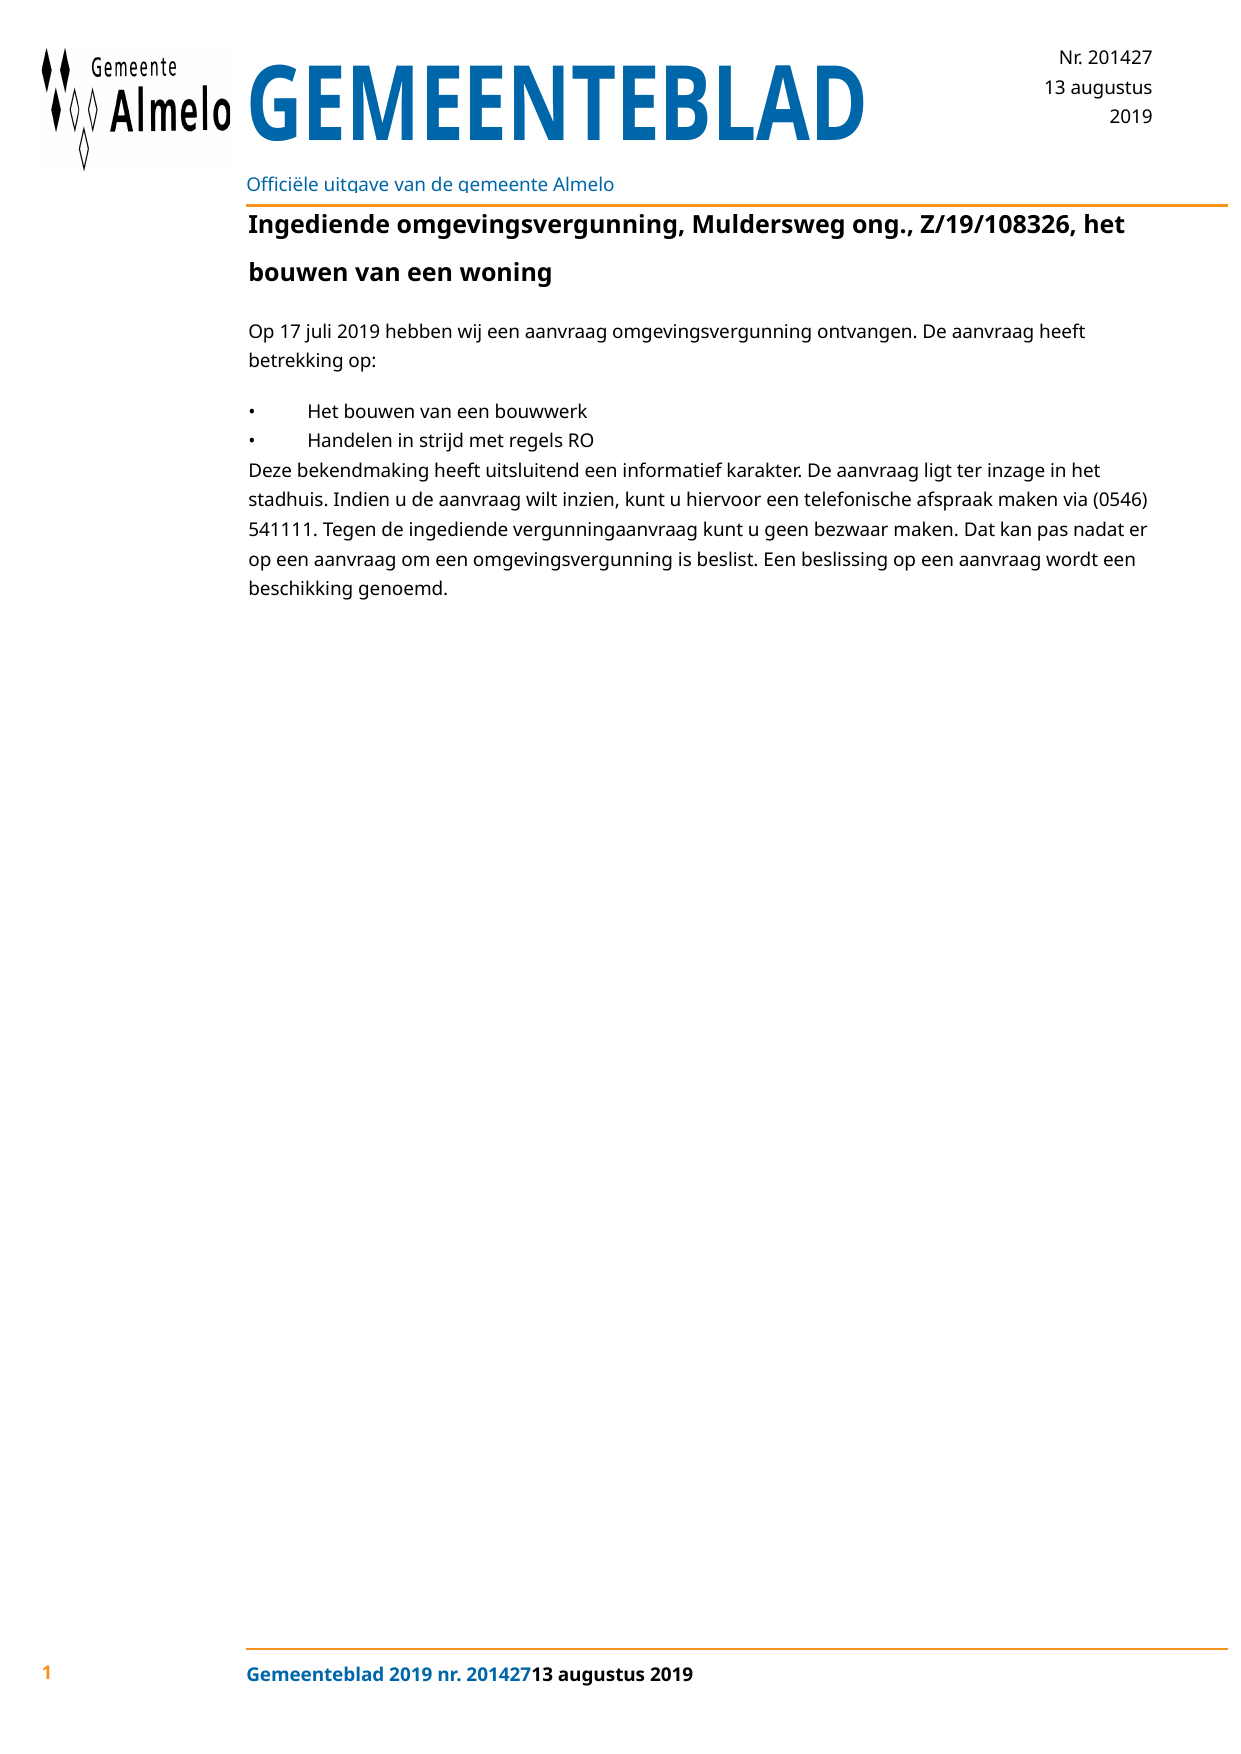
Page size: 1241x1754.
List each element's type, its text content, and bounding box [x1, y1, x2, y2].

list Handelen in strijd met regels RO [248, 427, 1152, 453]
text Op 17 juli 2019 hebben wij een aanvraag omgevingsvergunning ontvangen. De aanvraag heeft betrekking op: [248, 318, 1152, 373]
list Het bouwen van een bouwwerk [248, 398, 1152, 424]
picture [41, 47, 231, 172]
text Deze bekendmaking heeft uitsluitend een informatief karakter. De aanvraag ligt ter inzage in het stadhuis. Indien u de aanvraag wilt inzien, kunt u hiervoor een telefonische afspraak maken via (0546) 541111. Tegen de ingediende vergunningaanvraag kunt u geen bezwaar maken. Dat kan pas nadat er op een aanvraag om een omgevingsvergunning is beslist. Een beslissing op een aanvraag wordt een beschikking genoemd. [248, 457, 1152, 601]
text Ingediende omgevingsvergunning, Muldersweg ong., Z/19/108326, het bouwen van een woning [248, 207, 1152, 288]
